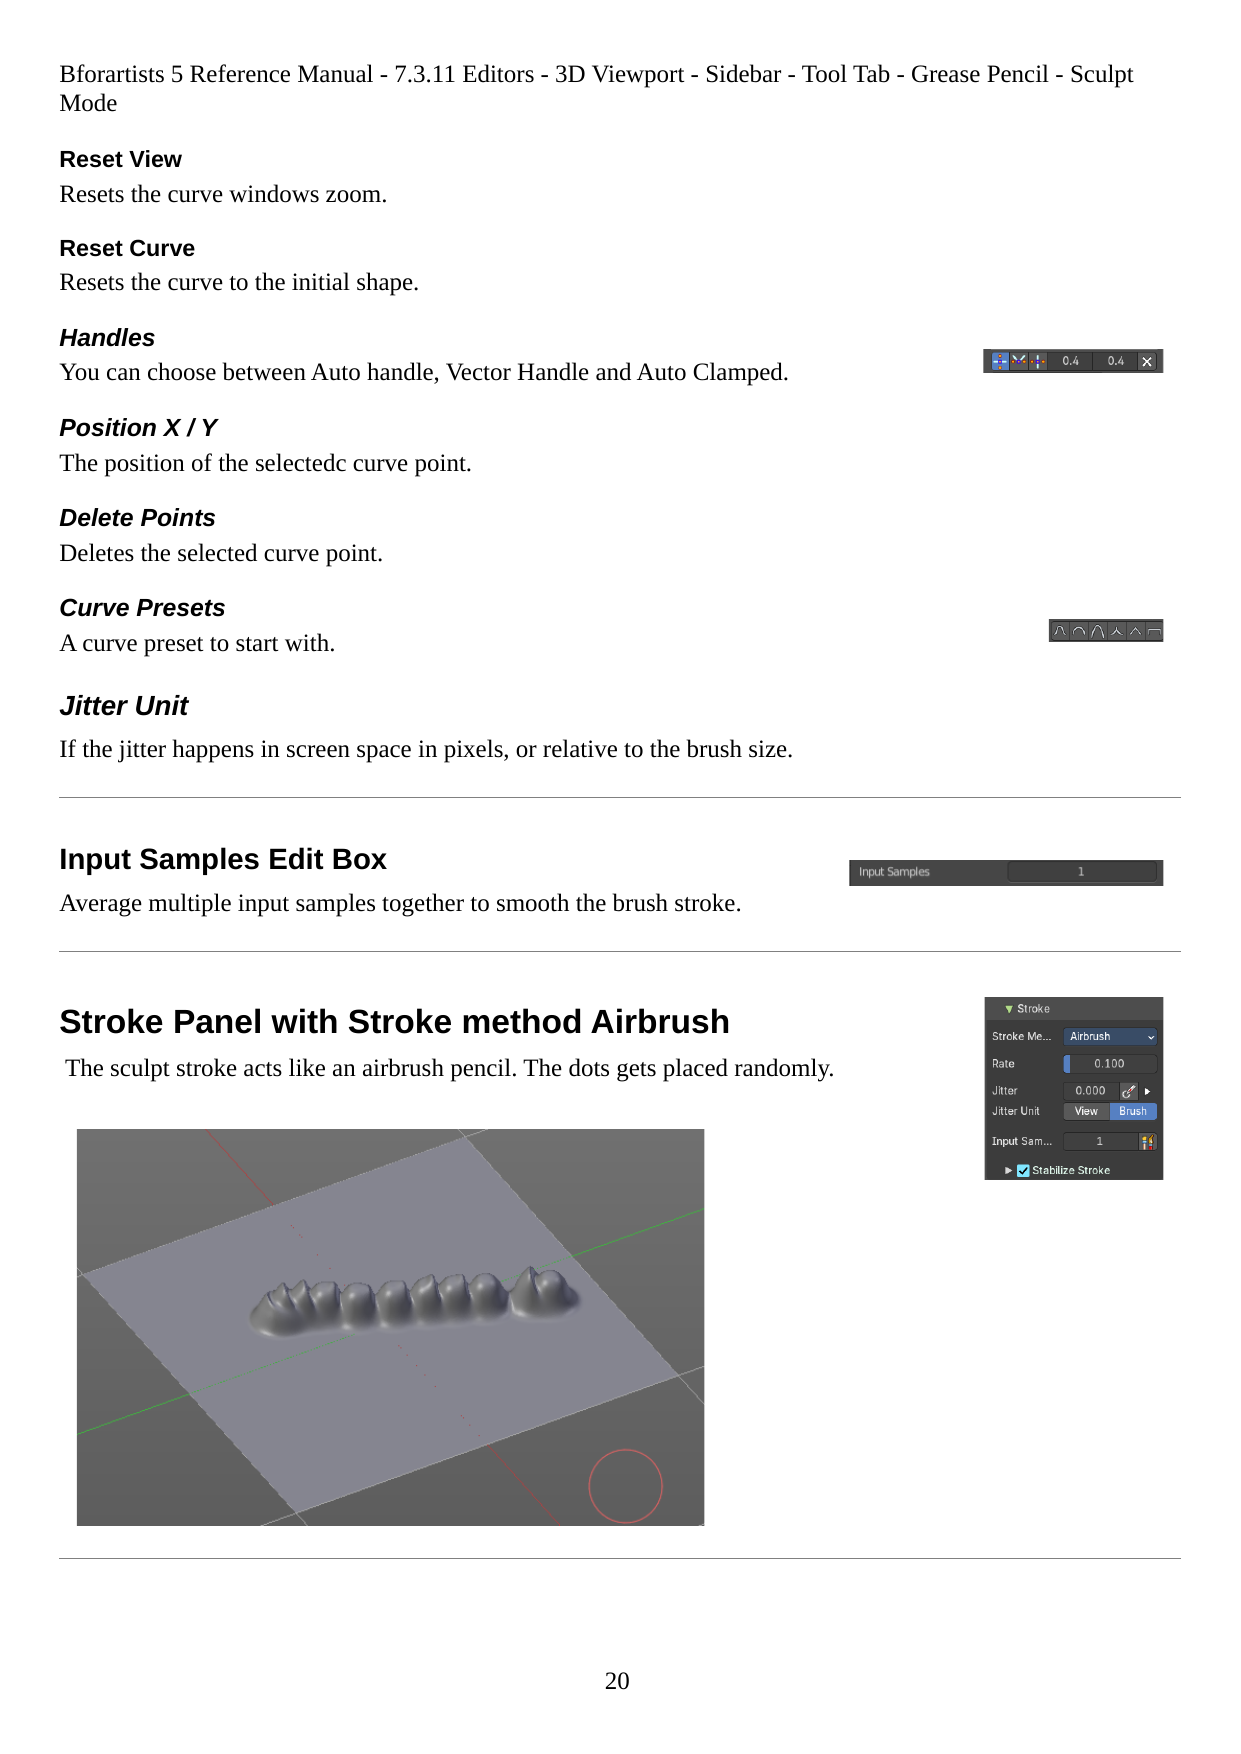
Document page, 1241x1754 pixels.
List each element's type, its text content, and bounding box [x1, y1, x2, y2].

subtitle Stroke Panel with Stroke method Airbrush [59, 1002, 984, 1041]
subtitle Delete Points [59, 503, 1181, 531]
text If the jitter happens in screen space in pixels, or relative to the brush size. [59, 734, 1181, 762]
subtitle Curve Presets [59, 593, 1181, 622]
picture [984, 997, 1164, 1180]
text Resets the curve to the initial shape. [59, 267, 1181, 296]
subtitle Reset View [59, 146, 1181, 173]
subtitle Handles [59, 323, 1181, 351]
picture [983, 349, 1164, 373]
subtitle Jitter Unit [59, 689, 1181, 721]
subtitle Input Samples Edit Box [59, 842, 1181, 875]
picture [76, 1129, 705, 1526]
subtitle Reset Curve [59, 234, 1181, 261]
picture [849, 860, 1164, 886]
text The position of the selectedc curve point. [59, 448, 1181, 476]
text Deletes the selected curve point. [59, 538, 1181, 566]
text Average multiple input samples together to smooth the brush stroke. [59, 888, 1181, 917]
picture [1048, 619, 1164, 642]
text Resets the curve windows zoom. [59, 179, 1181, 208]
subtitle Position X / Y [59, 413, 1181, 441]
text You can choose between Auto handle, Vector Handle and Auto Clamped. [59, 357, 1181, 386]
text The sculpt stroke acts like an airbrush pencil. The dots gets placed randomly. [59, 1053, 984, 1082]
text A curve preset to start with. [59, 628, 1181, 657]
